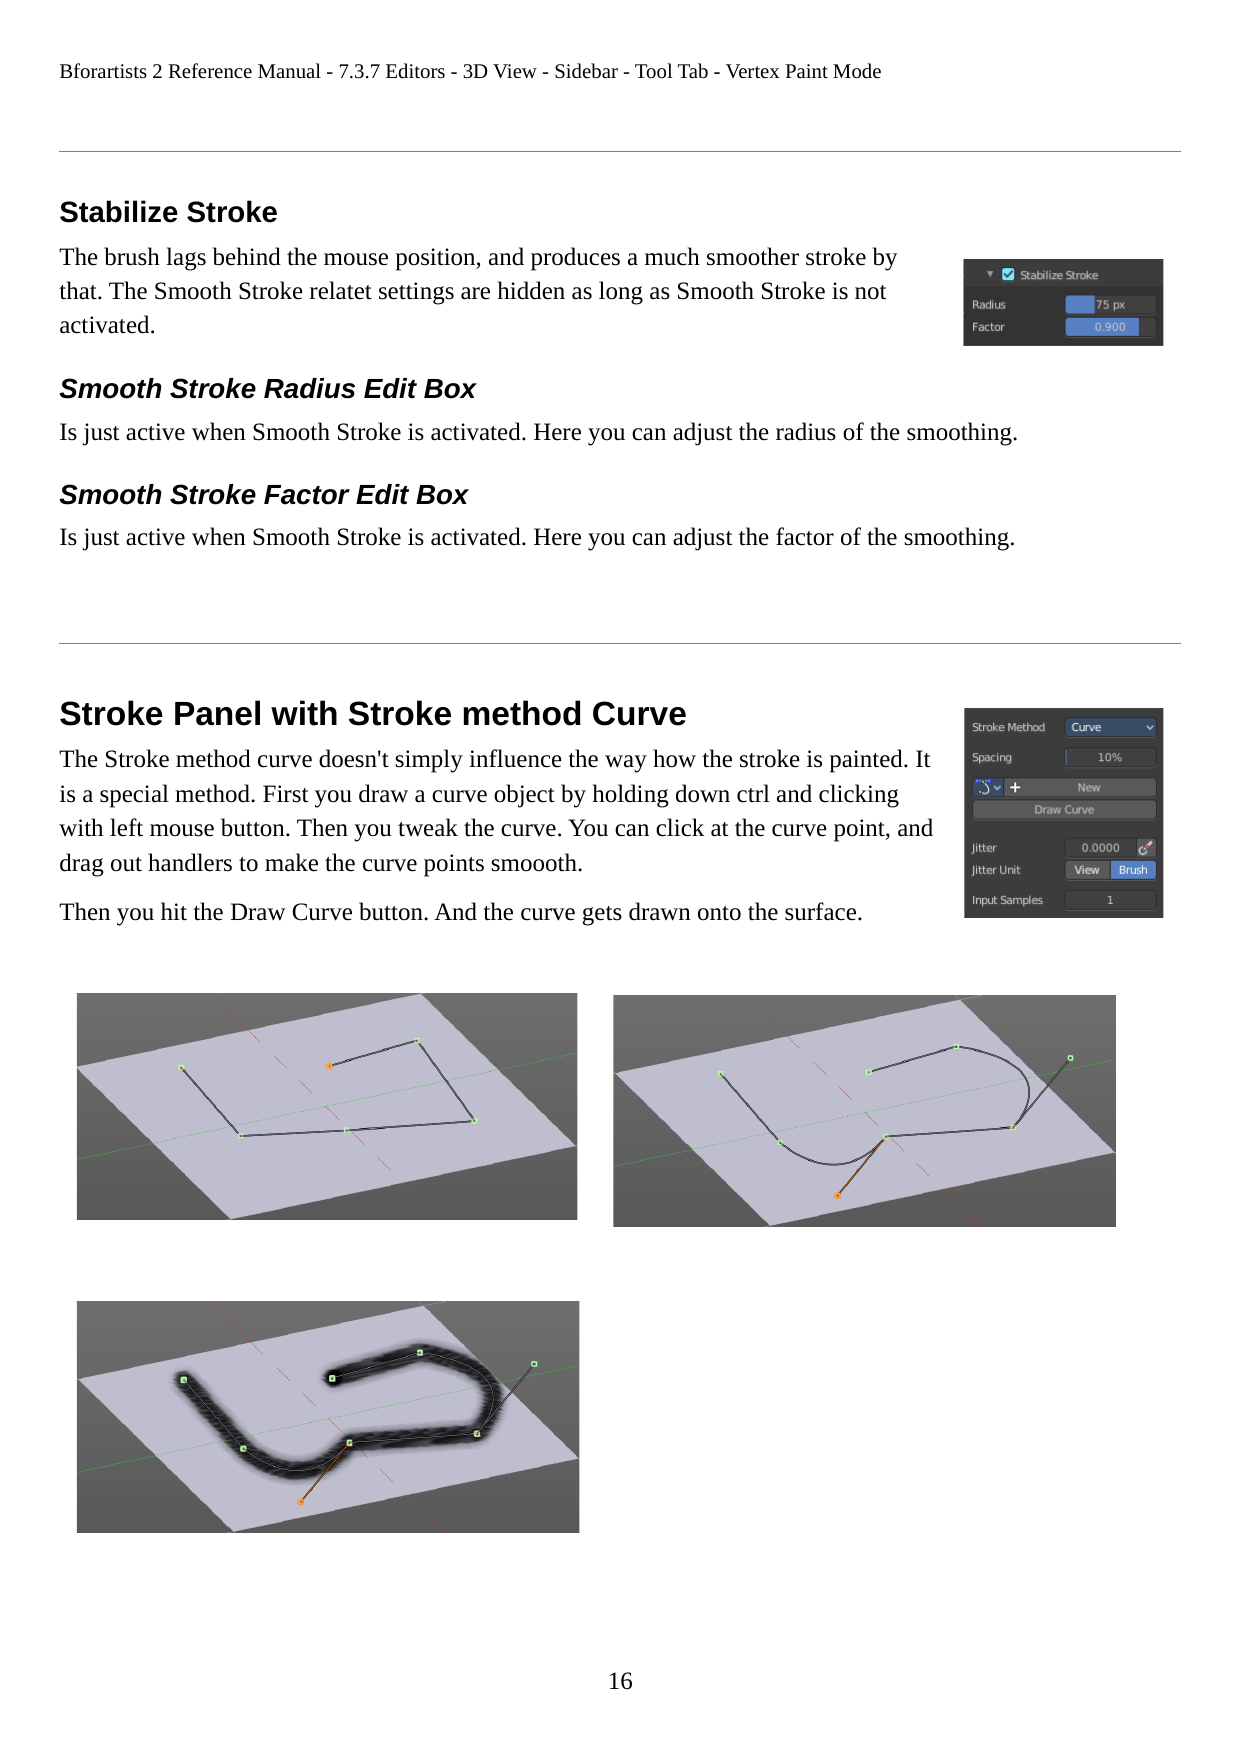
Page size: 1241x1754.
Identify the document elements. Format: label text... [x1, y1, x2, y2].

subtitle Smooth Stroke Radius Edit Box [59, 372, 1181, 404]
picture [76, 1301, 580, 1533]
text The brush lags behind the mouse position, and produces a much smoother stroke by that. The Smooth Stroke relatet settings are hidden as long as Smooth Stroke is not activated. [59, 242, 1181, 339]
text Then you hit the Draw Curve button. And the curve gets drawn onto the surface. [59, 897, 1181, 926]
picture [963, 259, 1164, 346]
picture [76, 993, 578, 1220]
text The Stroke method curve doesn't simply influence the way how the stroke is painted. It is a special method. First you draw a curve object by holding down ctrl and clicking with left mouse button. Then you tweak the curve. You can click at the curve point, and drag out handlers to make the curve points smoooth. [59, 744, 964, 877]
picture [964, 708, 1164, 918]
subtitle Stroke Panel with Stroke method Curve [59, 693, 1181, 732]
text Is just active when Smooth Stroke is activated. Here you can adjust the factor of the smoothing. [59, 522, 1181, 551]
subtitle Stabilize Stroke [59, 195, 1181, 229]
subtitle Smooth Stroke Factor Edit Box [59, 478, 1181, 510]
text Is just active when Smooth Stroke is activated. Here you can adjust the radius of the smoothing. [59, 417, 1181, 445]
picture [613, 995, 1116, 1227]
